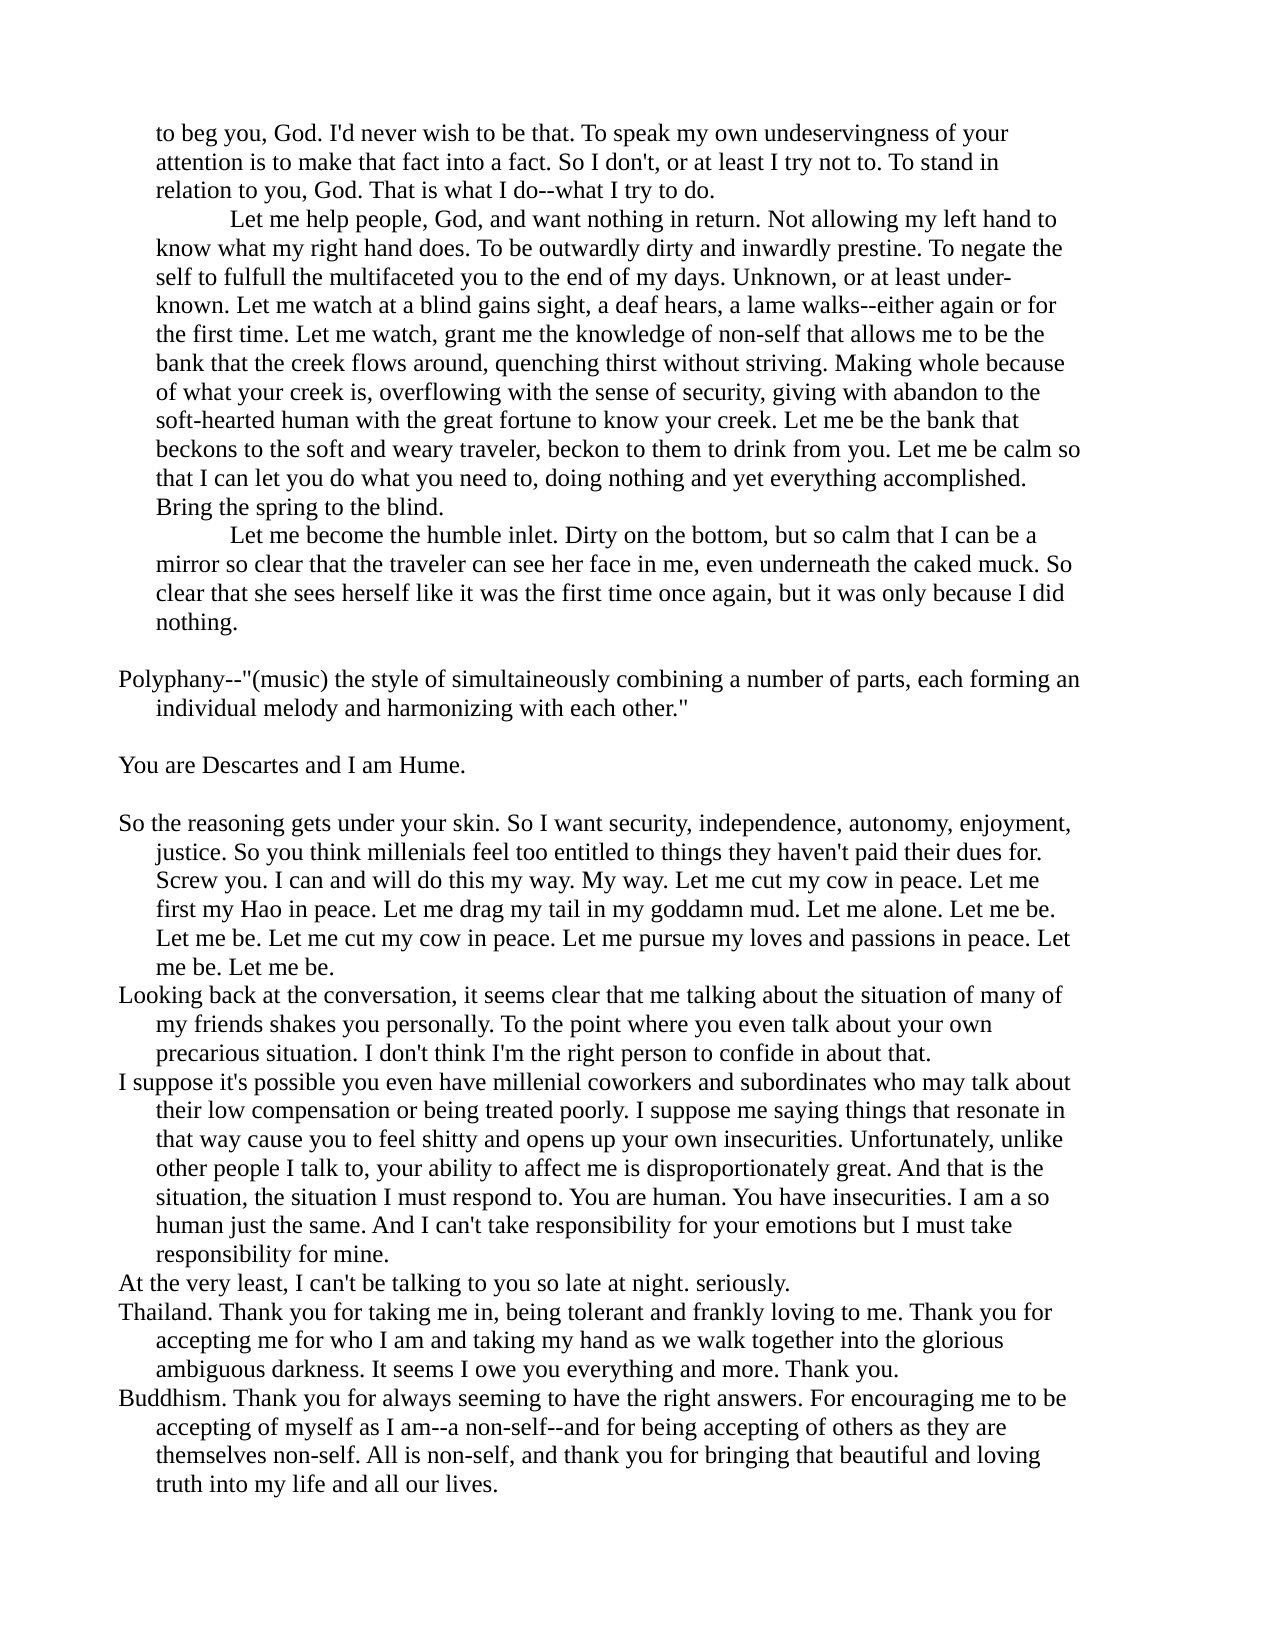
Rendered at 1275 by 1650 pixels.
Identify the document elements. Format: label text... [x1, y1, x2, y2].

text Thailand. Thank you for taking me in, being tolerant and frankly loving to me. Thank you for accepting me for who I am and taking my hand as we walk together into the glorious ambiguous darkness. It seems I owe you everything and more. Thank you. [118, 1297, 1082, 1383]
text I suppose it's possible you even have millenial coworkers and subordinates who may talk about their low compensation or being treated poorly. I suppose me saying things that resonate in that way cause you to feel shitty and opens up your own insecurities. Unfortunately, unlike other people I talk to, your ability to affect me is disproportionately great. And that is the situation, the situation I must respond to. You are human. You have insecurities. I am a so human just the same. And I can't take responsibility for your emotions but I must take responsibility for mine. [118, 1067, 1082, 1268]
text Let me help people, God, and want nothing in return. Not allowing my left hand to know what my right hand does. To be outwardly dirty and inwardly prestine. To negate the self to fulfull the multifaceted you to the end of my days. Unknown, or at least under-known. Let me watch at a blind gains sight, a deaf hears, a lame walks--either again or for the first time. Let me watch, grant me the knowledge of non-self that allows me to be the bank that the creek flows around, quenching thirst without striving. Making whole because of what your creek is, overflowing with the sense of security, giving with abandon to the soft-hearted human with the great fortune to know your creek. Let me be the bank that beckons to the soft and weary traveler, beckon to them to drink from you. Let me be calm so that I can let you do what you need to, doing nothing and yet everything accomplished. Bring the spring to the blind. [118, 204, 1082, 521]
text Looking back at the conversation, it seems clear that me talking about the situation of many of my friends shakes you personally. To the point where you even talk about your own precarious situation. I don't think I'm the right person to confide in about that. [118, 981, 1082, 1067]
text Buddhism. Thank you for always seeming to have the right answers. For encouraging me to be accepting of myself as I am--a non-self--and for being accepting of others as they are themselves non-self. All is non-self, and thank you for bringing that beautiful and loving truth into my life and all our lives. [118, 1383, 1082, 1498]
text You are Descartes and I am Hume. [118, 751, 1082, 779]
text So the reasoning gets under your skin. So I want security, independence, autonomy, enjoyment, justice. So you think millenials feel too entitled to things they haven't paid their dues for. Screw you. I can and will do this my way. My way. Let me cut my cow in peace. Let me first my Hao in peace. Let me drag my tail in my goddamn mud. Let me alone. Let me be. Let me be. Let me cut my cow in peace. Let me pursue my loves and passions in peace. Let me be. Let me be. [118, 808, 1082, 981]
text Let me become the humble inlet. Dirty on the bottom, but so calm that I can be a mirror so clear that the traveler can see her face in me, even underneath the caked muck. So clear that she sees herself like it was the first time once again, but it was only because I did nothing. [118, 521, 1082, 636]
text Polyphany--"(music) the style of simultaineously combining a number of parts, each forming an individual melody and harmonizing with each other." [118, 664, 1082, 722]
text At the very least, I can't be talking to you so late at night. seriously. [118, 1268, 1082, 1297]
text to beg you, God. I'd never wish to be that. To speak my own undeservingness of your attention is to make that fact into a fact. So I don't, or at least I try not to. To stand in relation to you, God. That is what I do--what I try to do. [118, 118, 1082, 204]
